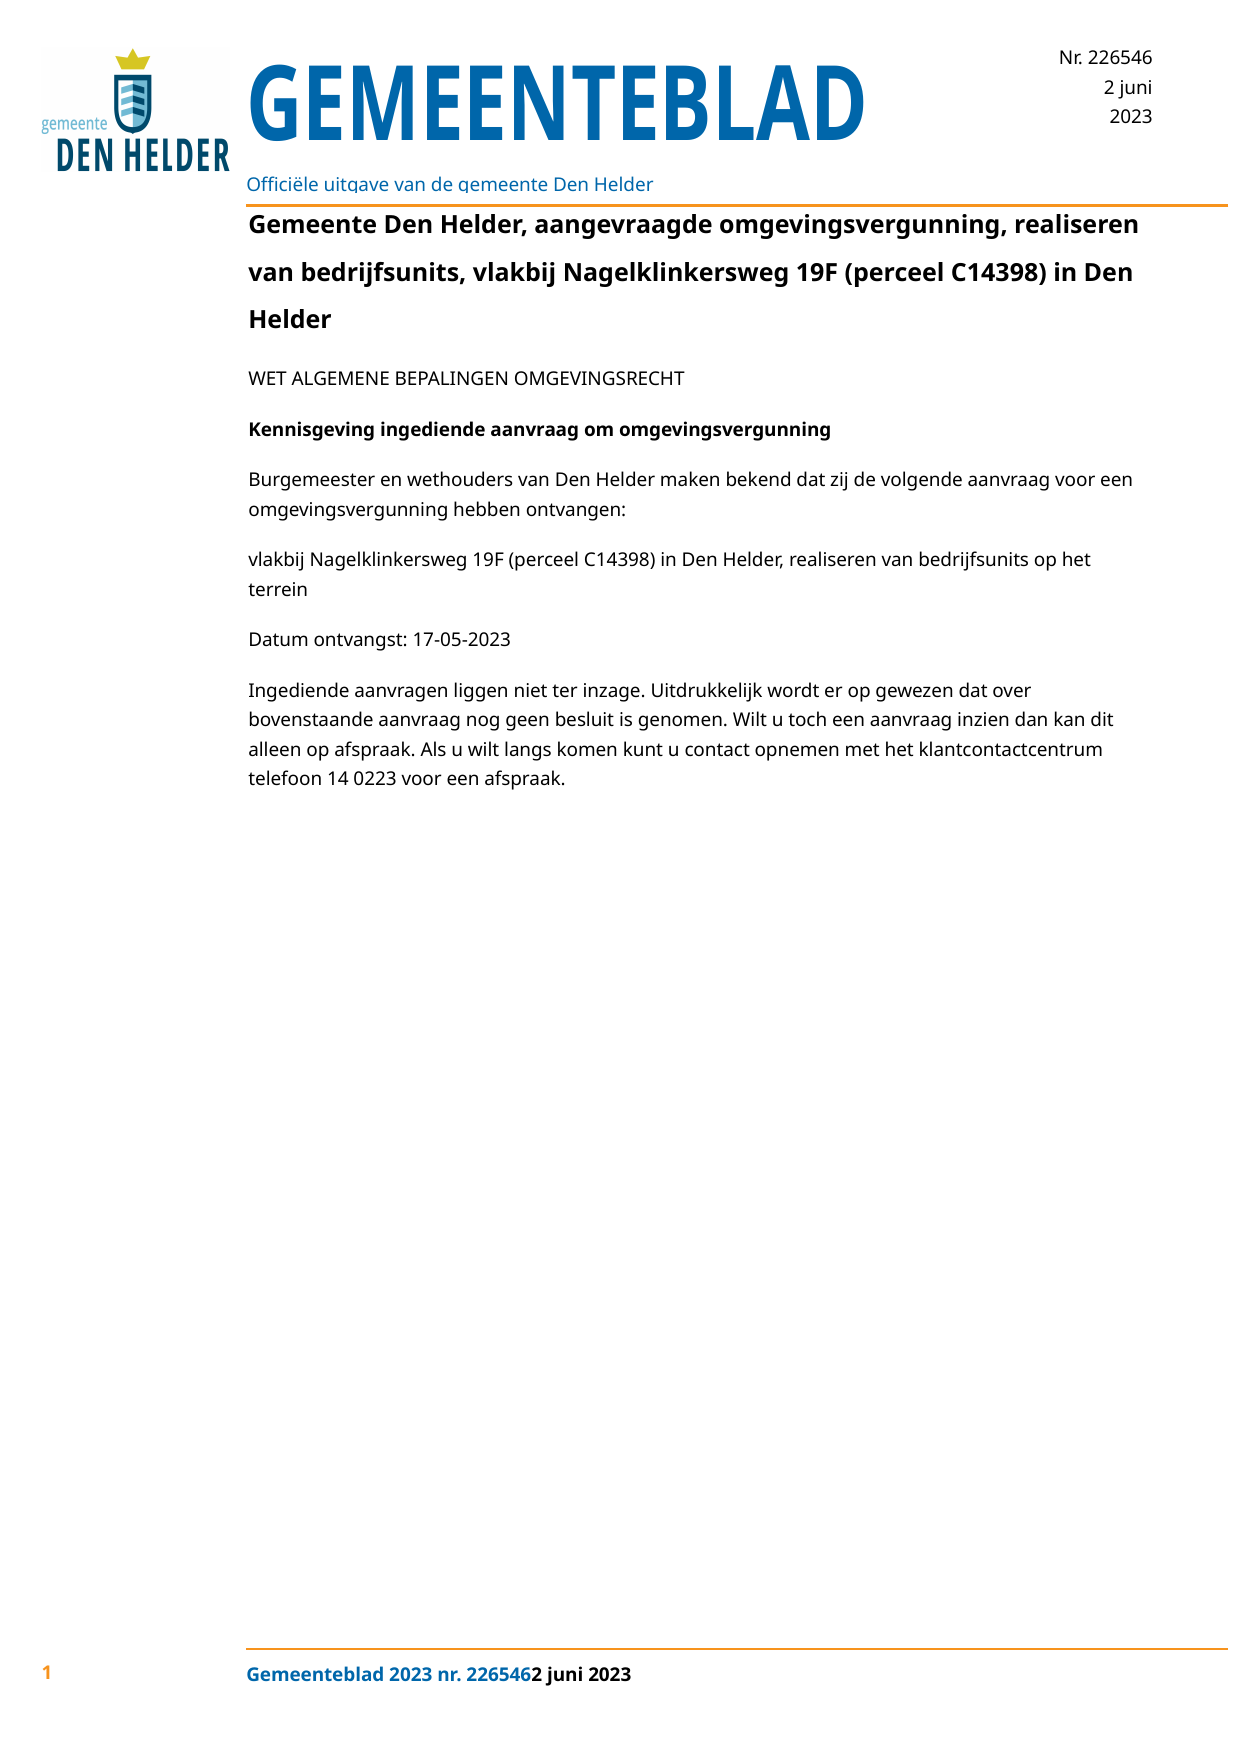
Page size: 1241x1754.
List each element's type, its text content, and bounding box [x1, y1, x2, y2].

picture [100, 154, 106, 172]
text WET ALGEMENE BEPALINGEN OMGEVINGSRECHT [248, 366, 1152, 391]
picture [41, 47, 231, 172]
text Datum ontvangst: 17-05-2023 [248, 626, 1152, 652]
picture [63, 144, 68, 165]
text Burgemeester en wethouders van Den Helder maken bekend dat zij de volgende aanvraag voor een omgevingsvergunning hebben ontvangen: [248, 466, 1152, 522]
picture [182, 144, 187, 165]
picture [130, 157, 135, 172]
picture [220, 160, 224, 172]
text Kennisgeving ingediende aanvraag om omgevingsvergunning [248, 416, 1152, 442]
text Ingediende aanvragen liggen niet ter inzage. Uitdrukkelijk wordt er op gewezen dat over bovenstaande aanvraag nog geen besluit is genomen. Wilt u toch een aanvraag inzien dan kan dit alleen op afspraak. Als u wilt langs komen kunt u contact opnemen met het klantcontactcentrum telefoon 14 0223 voor een afspraak. [248, 677, 1152, 791]
text vlakbij Nagelklinkersweg 19F (perceel C14398) in Den Helder, realiseren van bedrijfsunits op het terrein [248, 546, 1152, 602]
text Gemeente Den Helder, aangevraagde omgevingsvergunning, realiseren van bedrijfsunits, vlakbij Nagelklinkersweg 19F (perceel C14398) in Den Helder [248, 207, 1152, 336]
